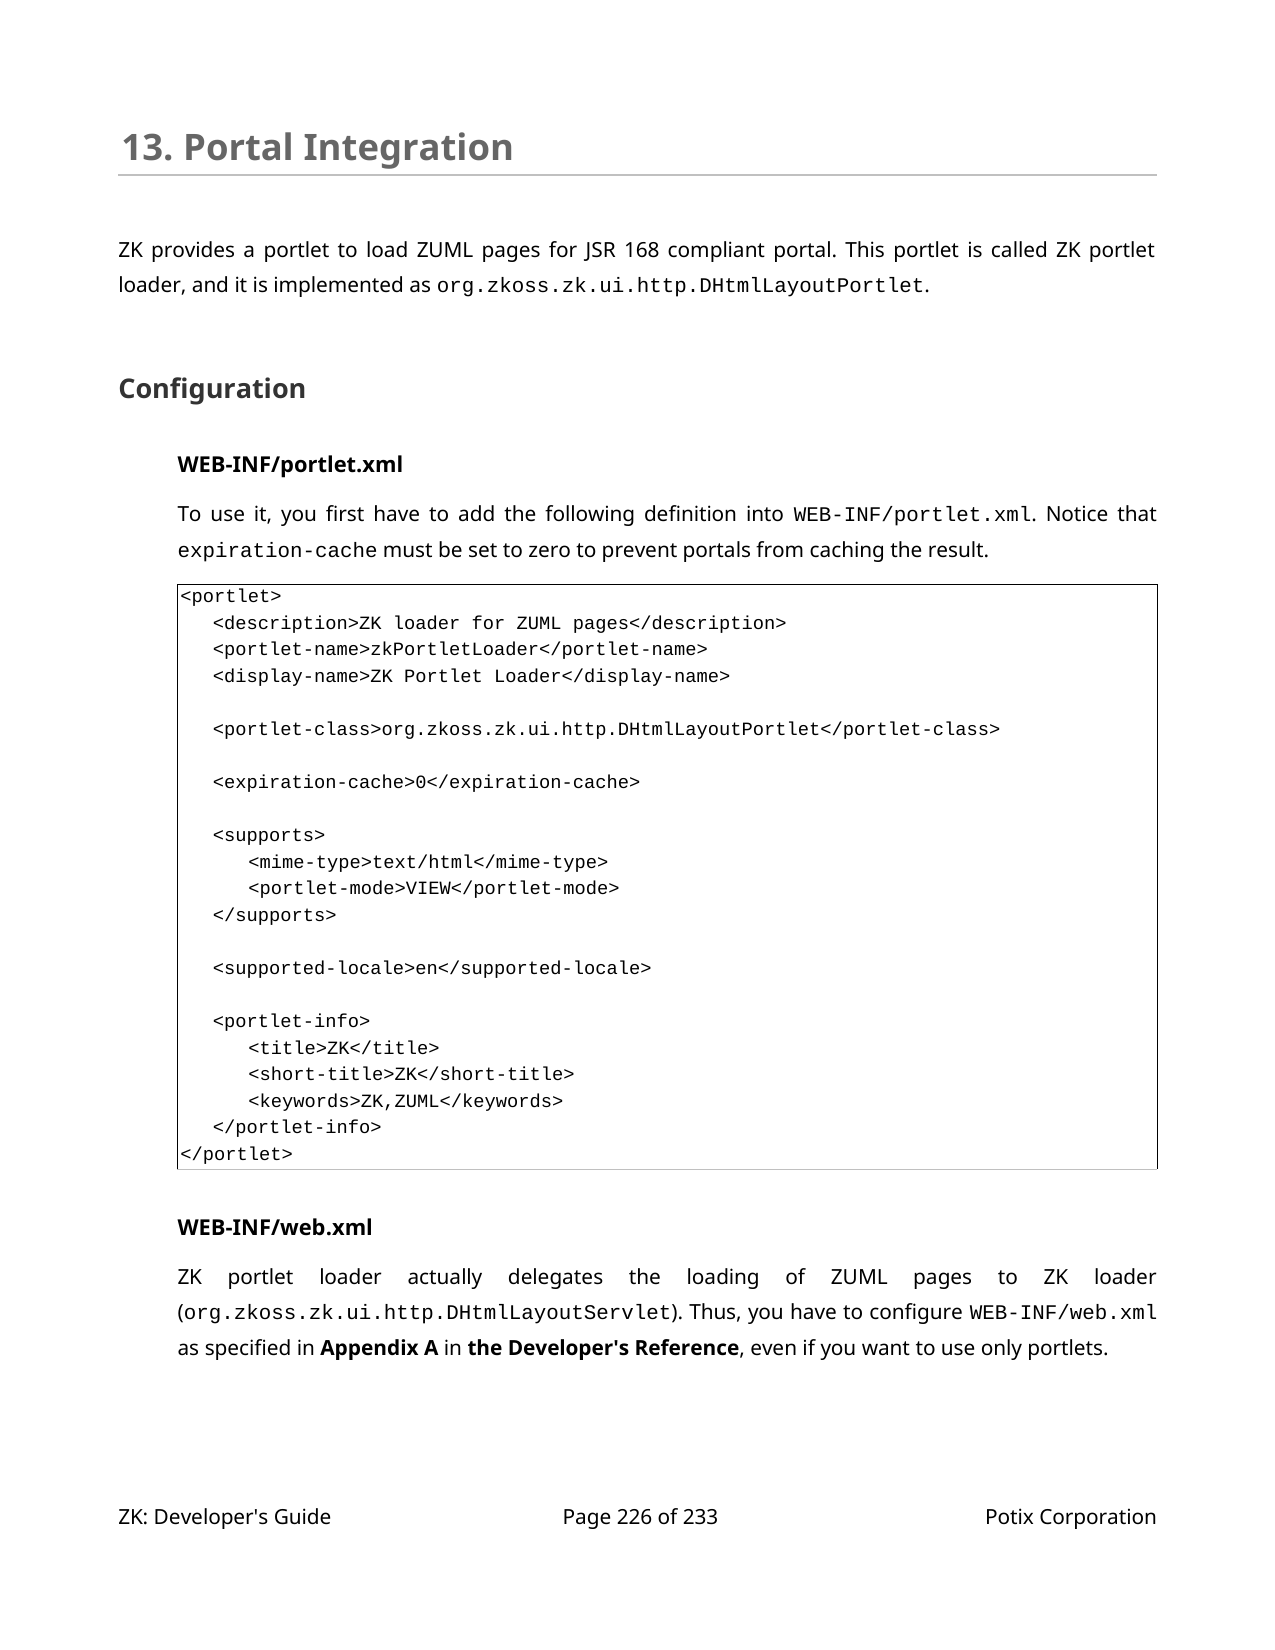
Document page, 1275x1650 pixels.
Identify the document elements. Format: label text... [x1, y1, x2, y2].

text <portlet> <description>ZK loader for ZUML pages</description> <portlet-name>zkPortletLoader</portlet-name> <display-name>ZK Portlet Loader</display-name> <portlet-class>org.zkoss.zk.ui.http.DHtmlLayoutPortlet</portlet-class> <expiration-cache>0</expiration-cache> <supports> <mime-type>text/html</mime-type> <portlet-mode>VIEW</portlet-mode> </supports> <supported-locale>en</supported-locale> <portlet-info> <title>ZK</title> <short-title>ZK</short-title> <keywords>ZK,ZUML</keywords> </portlet-info> </portlet> [178, 585, 1157, 1169]
subtitle WEB-INF/portlet.xml [177, 449, 1157, 479]
subtitle WEB-INF/web.xml [177, 1212, 1157, 1242]
subtitle Configuration [118, 369, 1157, 406]
text ZK provides a portlet to load ZUML pages for JSR 168 compliant portal. This portlet is called ZK portlet loader, and it is implemented as org.zkoss.zk.ui.http.DHtmlLayoutPortlet. [118, 235, 1157, 299]
subtitle 13. Portal Integration [118, 118, 1157, 174]
text To use it, you first have to add the following definition into WEB-INF/portlet.xml. Notice that expiration-cache must be set to zero to prevent portals from caching the result. [177, 499, 1157, 563]
text ZK portlet loader actually delegates the loading of ZUML pages to ZK loader (org.zkoss.zk.ui.http.DHtmlLayoutServlet). Thus, you have to configure WEB-INF/web.xml as specified in Appendix A in the Developer's Reference, even if you want to use only portlets. [177, 1262, 1157, 1361]
